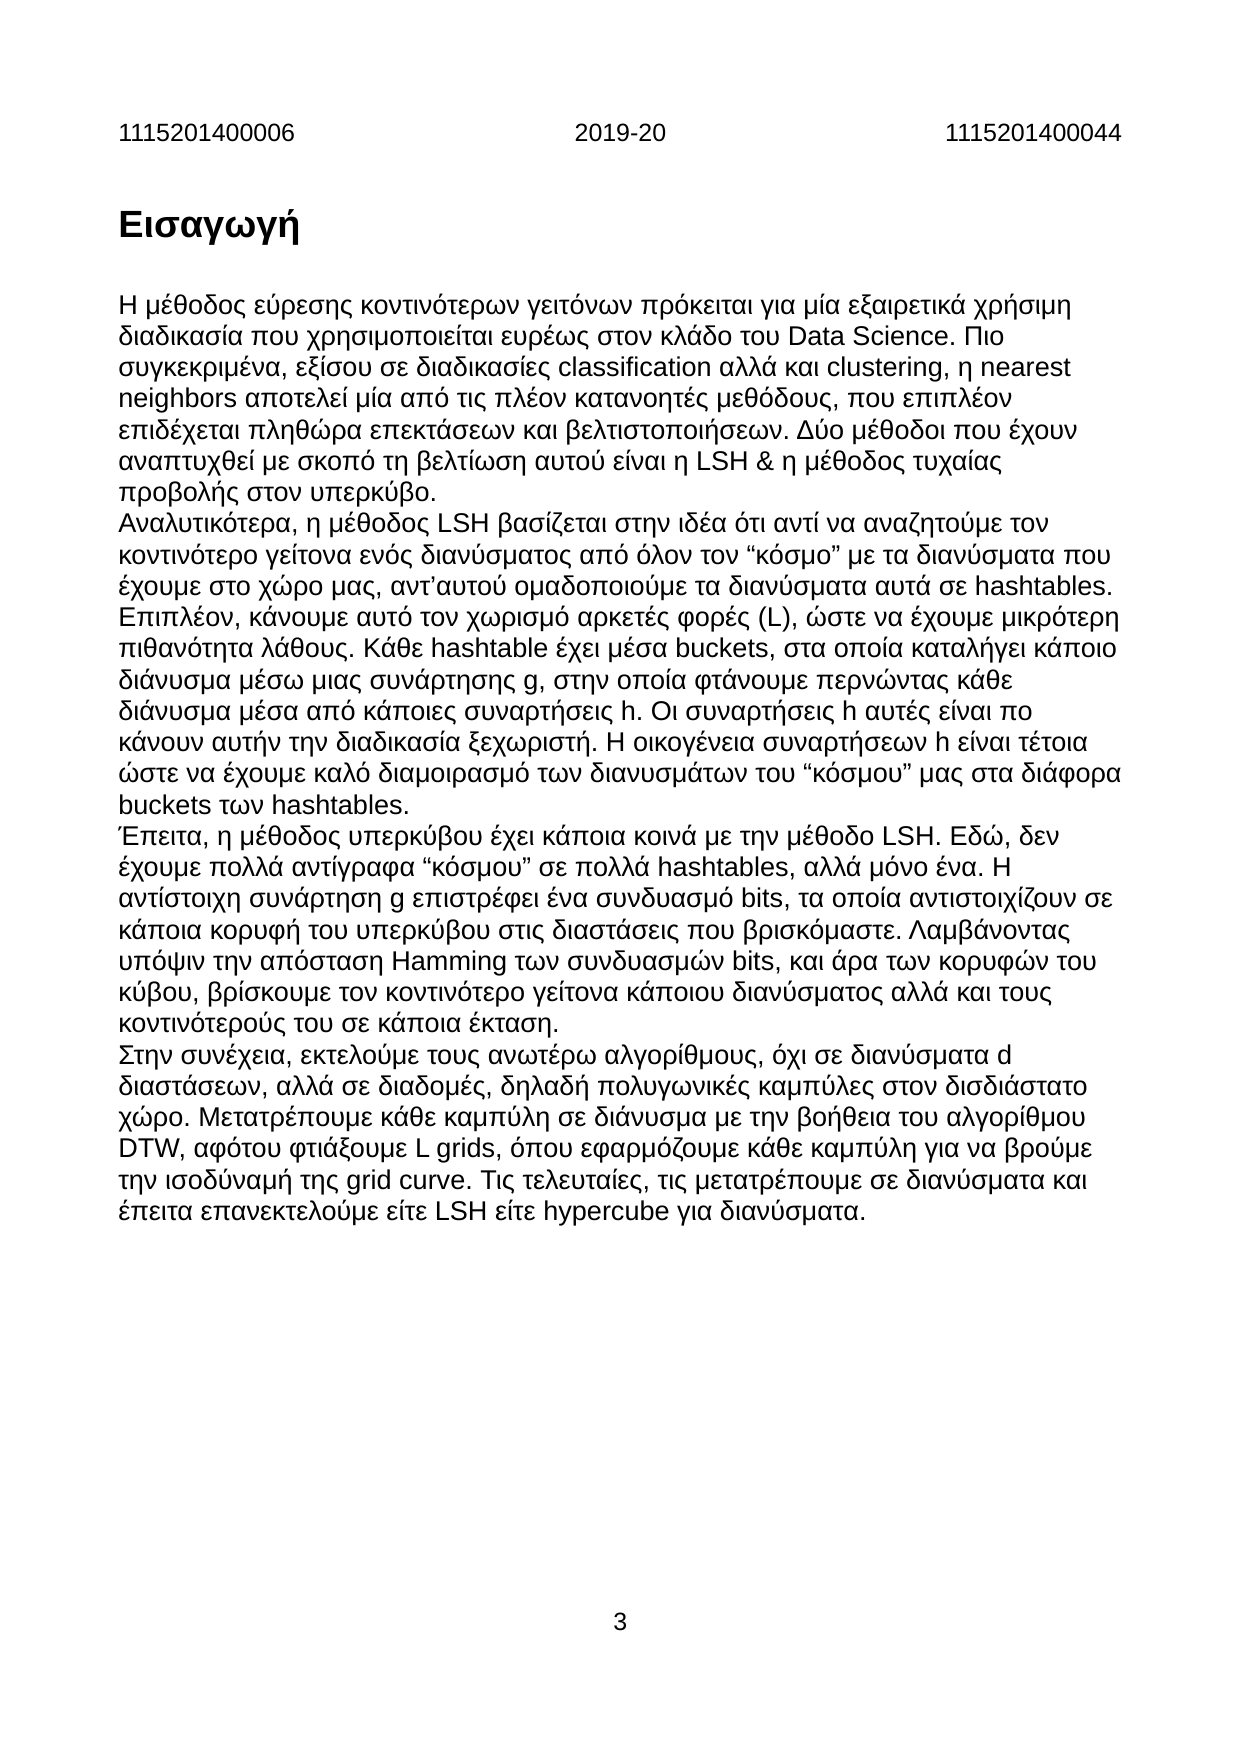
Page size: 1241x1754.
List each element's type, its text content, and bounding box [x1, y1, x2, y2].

text Έπειτα, η μέθοδος υπερκύβου έχει κάποια κοινά με την μέθοδο LSH. Εδώ, δεν έχουμε πολλά αντίγραφα “κόσμου” σε πολλά hashtables, αλλά μόνο ένα. Η αντίστοιχη συνάρτηση g επιστρέφει ένα συνδυασμό bits, τα οποία αντιστοιχίζουν σε κάποια κορυφή του υπερκύβου στις διαστάσεις που βρισκόμαστε. Λαμβάνοντας υπόψιν την απόσταση Hamming των συνδυασμών bits, και άρα των κορυφών του κύβου, βρίσκουμε τον κοντινότερο γείτονα κάποιου διανύσματος αλλά και τους κοντινότερούς του σε κάποια έκταση. [118, 820, 1122, 1039]
text Αναλυτικότερα, η μέθοδος LSH βασίζεται στην ιδέα ότι αντί να αναζητούμε τον κοντινότερο γείτονα ενός διανύσματος από όλον τον “κόσμο” με τα διανύσματα που έχουμε στο χώρο μας, αντ’αυτού ομαδοποιούμε τα διανύσματα αυτά σε hashtables. Επιπλέον, κάνουμε αυτό τον χωρισμό αρκετές φορές (L), ώστε να έχουμε μικρότερη πιθανότητα λάθους. Κάθε hashtable έχει μέσα buckets, στα οποία καταλήγει κάποιο διάνυσμα μέσω μιας συνάρτησης g, στην οποία φτάνουμε περνώντας κάθε διάνυσμα μέσα από κάποιες συναρτήσεις h. Οι συναρτήσεις h αυτές είναι πο κάνουν αυτήν την διαδικασία ξεχωριστή. Η οικογένεια συναρτήσεων h είναι τέτοια ώστε να έχουμε καλό διαμοιρασμό των διανυσμάτων του “κόσμου” μας στα διάφορα buckets των hashtables. [118, 507, 1122, 820]
subtitle Εισαγωγή [118, 201, 1122, 245]
text Η μέθοδος εύρεσης κοντινότερων γειτόνων πρόκειται για μία εξαιρετικά χρήσιμη διαδικασία που χρησιμοποιείται ευρέως στον κλάδο του Data Science. Πιο συγκεκριμένα, εξίσου σε διαδικασίες classification αλλά και clustering, η nearest neighbors αποτελεί μία από τις πλέον κατανοητές μεθόδους, που επιπλέον επιδέχεται πληθώρα επεκτάσεων και βελτιστοποιήσεων. Δύο μέθοδοι που έχουν αναπτυχθεί με σκοπό τη βελτίωση αυτού είναι η LSH & η μέθοδος τυχαίας προβολής στον υπερκύβο. [118, 289, 1122, 507]
text Στην συνέχεια, εκτελούμε τους ανωτέρω αλγορίθμους, όχι σε διανύσματα d διαστάσεων, αλλά σε διαδομές, δηλαδή πολυγωνικές καμπύλες στον δισδιάστατο χώρο. Μετατρέπουμε κάθε καμπύλη σε διάνυσμα με την βοήθεια του αλγορίθμου DTW, αφότου φτιάξουμε L grids, όπου εφαρμόζουμε κάθε καμπύλη για να βρούμε την ισοδύναμή της grid curve. Τις τελευταίες, τις μετατρέπουμε σε διανύσματα και έπειτα επανεκτελούμε είτε LSH είτε hypercube για διανύσματα. [118, 1039, 1122, 1226]
